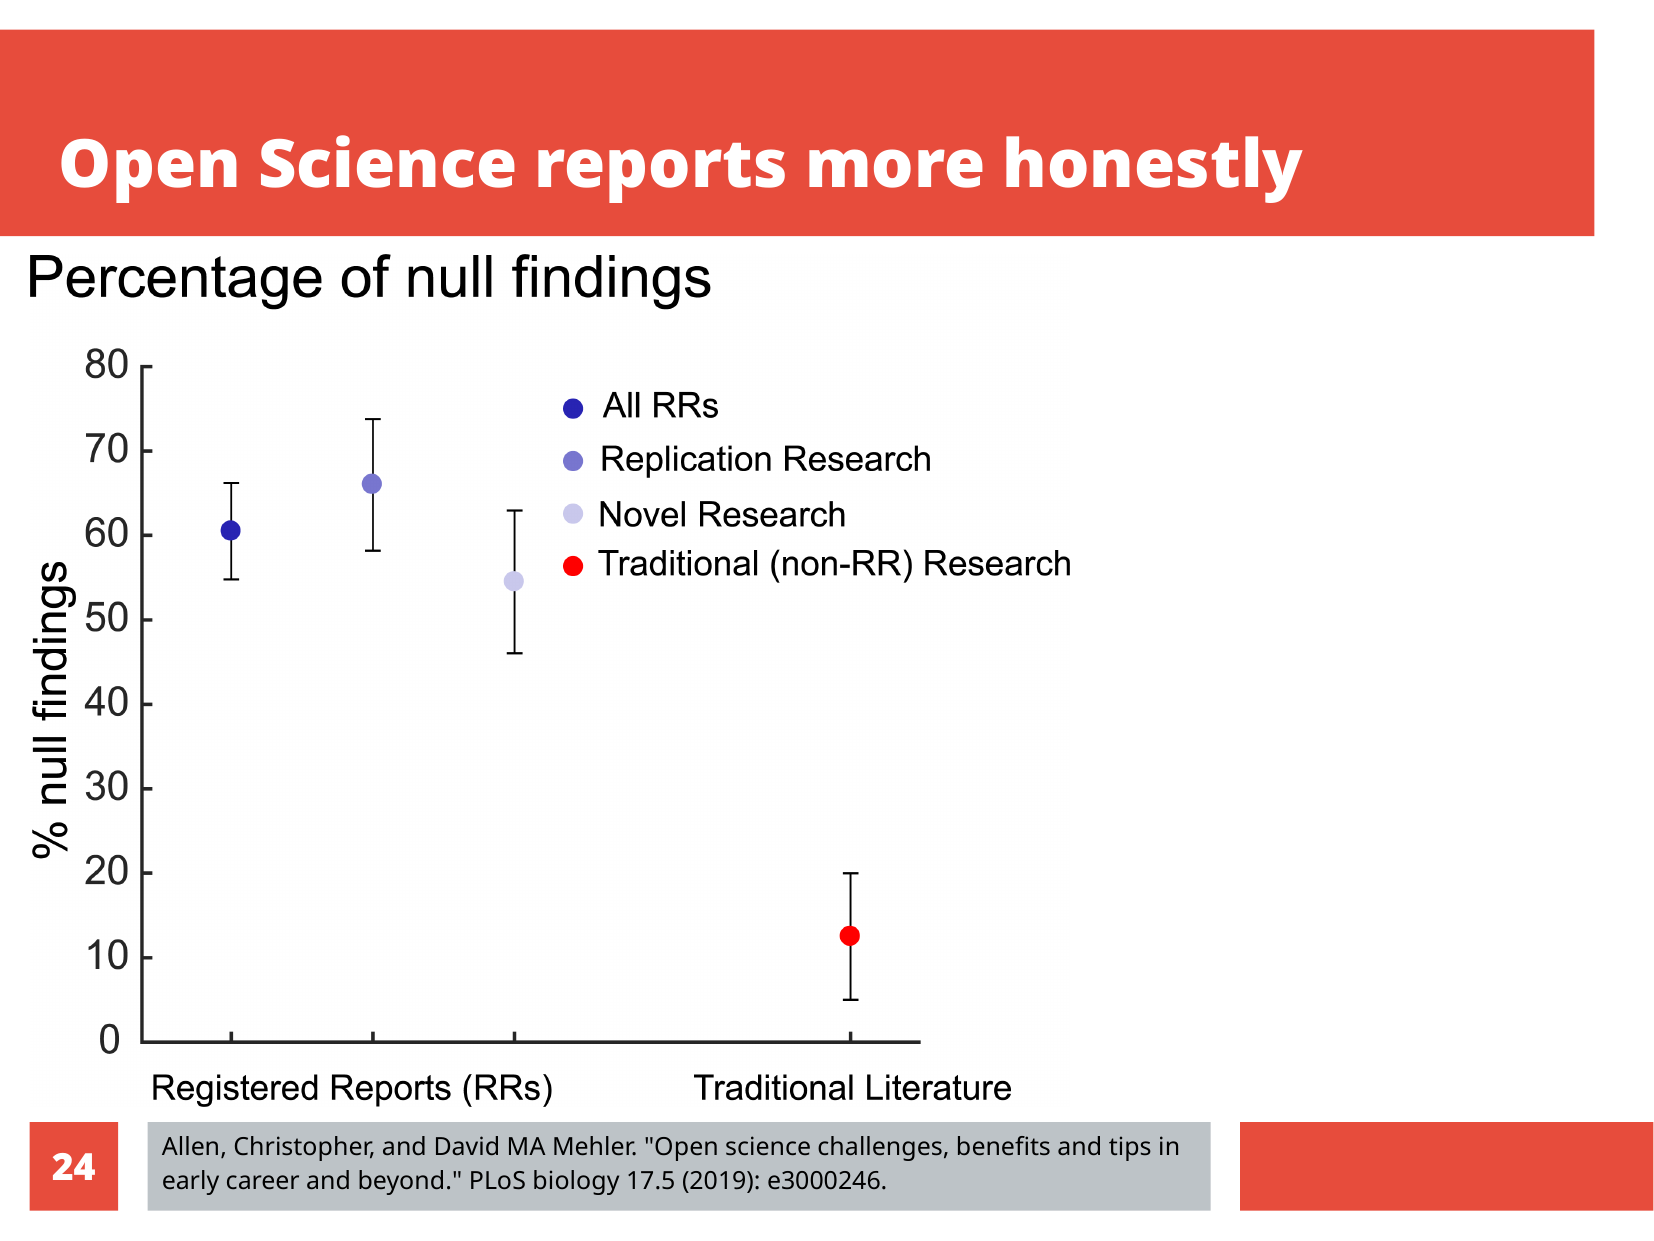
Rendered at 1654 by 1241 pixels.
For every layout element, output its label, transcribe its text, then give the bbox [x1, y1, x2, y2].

picture [30, 254, 1070, 1107]
text_box Allen, Christopher, and David MA Mehler. "Open science challenges, benefits and tips in early career and beyond." PLoS biology 17.5 (2019): e3000246. [147, 1121, 1213, 1215]
title Open Science reports more honestly [59, 59, 1595, 207]
